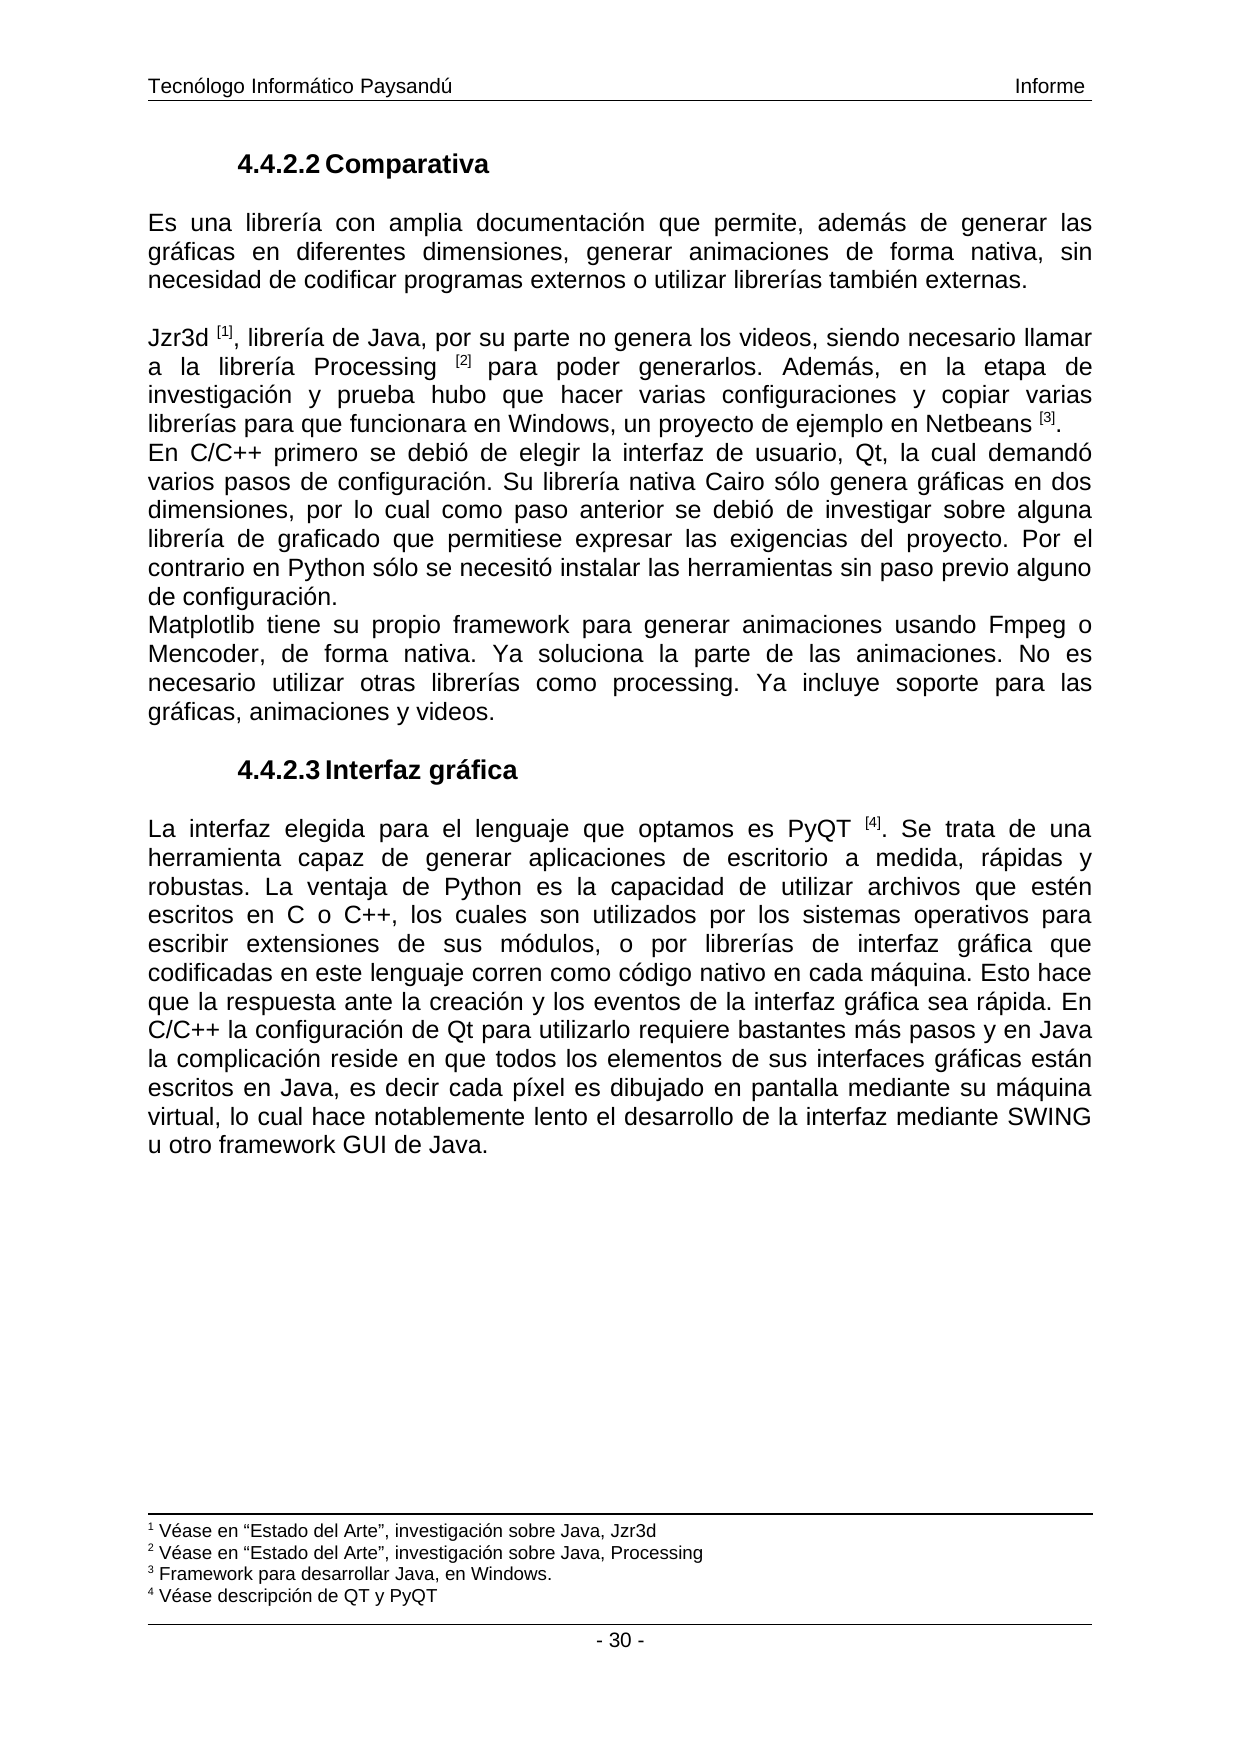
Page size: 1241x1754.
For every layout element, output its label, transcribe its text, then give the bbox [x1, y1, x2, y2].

text Framework para desarrollar Java, en Windows. [148, 1563, 1092, 1585]
text La interfaz elegida para el lenguaje que optamos es PyQT []. Se trata de una herramienta capaz de generar aplicaciones de escritorio a medida, rápidas y robustas. La ventaja de Python es la capacidad de utilizar archivos que estén escritos en C o C++, los cuales son utilizados por los sistemas operativos para escribir extensiones de sus módulos, o por librerías de interfaz gráfica que codificadas en este lenguaje corren como código nativo en cada máquina. Esto hace que la respuesta ante la creación y los eventos de la interfaz gráfica sea rápida. En C/C++ la configuración de Qt para utilizarlo requiere bastantes más pasos y en Java la complicación reside en que todos los elementos de sus interfaces gráficas están escritos en Java, es decir cada píxel es dibujado en pantalla mediante su máquina virtual, lo cual hace notablemente lento el desarrollo de la interfaz mediante SWING u otro framework GUI de Java. [148, 814, 1092, 1159]
text Véase en “Estado del Arte”, investigación sobre Java, Processing [148, 1542, 1092, 1563]
text Matplotlib tiene su propio framework para generar animaciones usando Fmpeg o Mencoder, de forma nativa. Ya soluciona la parte de las animaciones. No es necesario utilizar otras librerías como processing. Ya incluye soporte para las gráficas, animaciones y videos. [148, 610, 1092, 725]
text Véase en “Estado del Arte”, investigación sobre Java, Jzr3d [148, 1520, 1092, 1542]
subtitle Interfaz gráfica [237, 754, 1092, 785]
text Jzr3d [], librería de Java, por su parte no genera los videos, siendo necesario llamar a la librería Processing [] para poder generarlos. Además, en la etapa de investigación y prueba hubo que hacer varias configuraciones y copiar varias librerías para que funcionara en Windows, un proyecto de ejemplo en Netbeans []. [148, 323, 1092, 438]
text Véase descripción de QT y PyQT [148, 1585, 1092, 1606]
text Es una librería con amplia documentación que permite, además de generar las gráficas en diferentes dimensiones, generar animaciones de forma nativa, sin necesidad de codificar programas externos o utilizar librerías también externas. [148, 208, 1092, 294]
subtitle Comparativa [237, 148, 1092, 179]
text En C/C++ primero se debió de elegir la interfaz de usuario, Qt, la cual demandó varios pasos de configuración. Su librería nativa Cairo sólo genera gráficas en dos dimensiones, por lo cual como paso anterior se debió de investigar sobre alguna librería de graficado que permitiese expresar las exigencias del proyecto. Por el contrario en Python sólo se necesitó instalar las herramientas sin paso previo alguno de configuración. [148, 438, 1092, 610]
